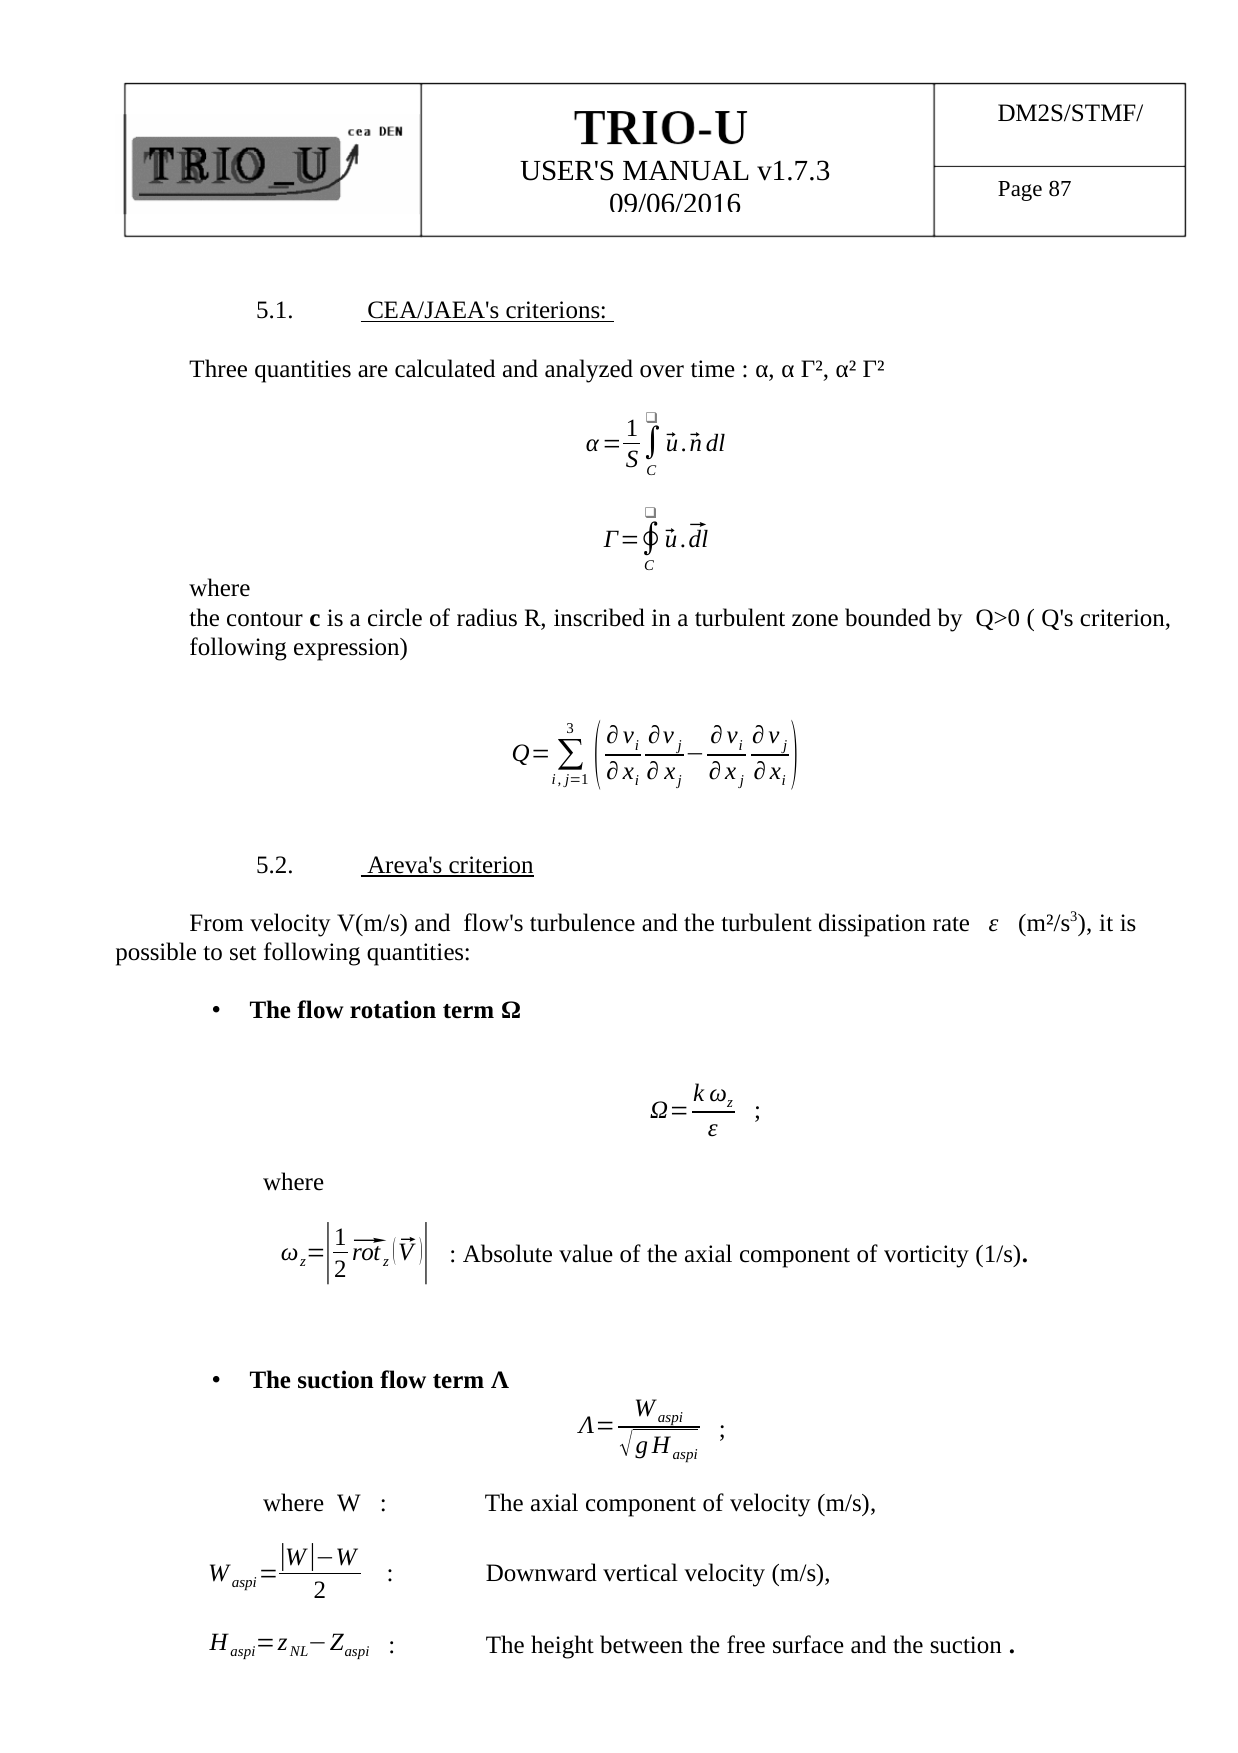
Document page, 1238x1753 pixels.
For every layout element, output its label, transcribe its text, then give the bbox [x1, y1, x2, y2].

text From velocity V(m/s) and flow's turbulence and the turbulent dissipation rate(m²/s3), it is possible to set following quantities: [115, 908, 1196, 966]
list : The height between the free surface and the suction . [190, 1629, 1196, 1660]
text where [115, 573, 1196, 602]
list ; [115, 1394, 1196, 1462]
text Three quantities are calculated and analyzed over time : α, α Γ², α² Γ² [115, 353, 1196, 382]
text ; [115, 1079, 1196, 1141]
list The suction flow term Λ [212, 1365, 1196, 1394]
list CEA/JAEA's criterions: [249, 295, 1196, 324]
text the contour c is a circle of radius R, inscribed in a turbulent zone bounded by Q>0 ( Q's criterion, following expression) [115, 602, 1196, 661]
list Areva's criterion [249, 850, 1196, 879]
text where [115, 1166, 1196, 1196]
list : Downward vertical velocity (m/s), [190, 1542, 1196, 1603]
list The flow rotation term Ω [212, 995, 1196, 1024]
text : Absolute value of the axial component of vorticity (1/s). [115, 1221, 1196, 1285]
list where W : The axial component of velocity (m/s), [115, 1487, 1196, 1517]
